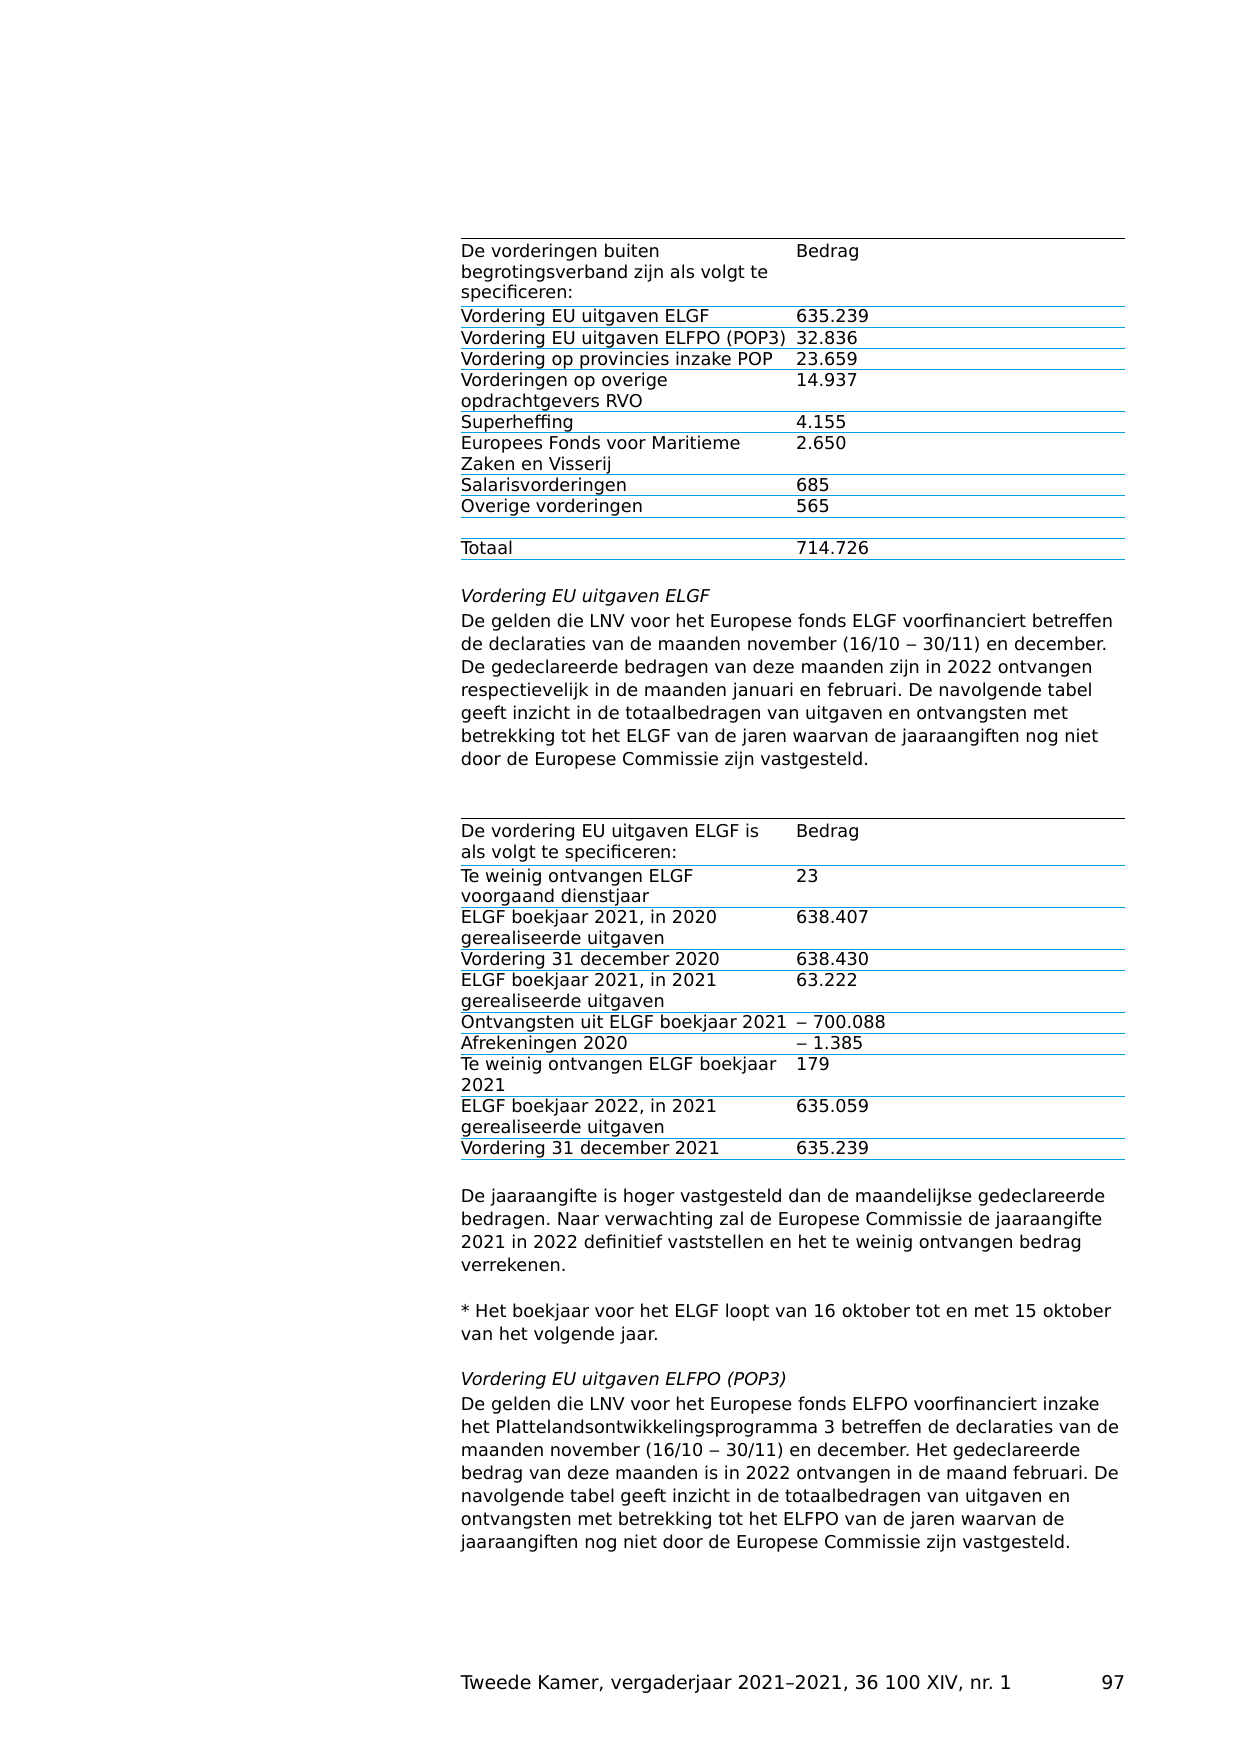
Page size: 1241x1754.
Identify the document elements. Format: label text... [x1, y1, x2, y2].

table_cell Europees Fonds voor Maritieme Zaken en Visserij [461, 433, 793, 474]
table_cell 638.430 [793, 950, 1125, 970]
table_cell 635.059 [793, 1097, 1125, 1137]
table_cell Overige vorderingen [461, 496, 793, 516]
table_cell 14.937 [793, 370, 1125, 411]
table_cell Te weinig ontvangen ELGF boekjaar 2021 [461, 1055, 793, 1096]
table_cell Afrekeningen 2020 [461, 1034, 793, 1054]
table_cell 2.650 [793, 433, 1125, 474]
table_cell Te weinig ontvangen ELGF voorgaand dienstjaar [461, 866, 793, 907]
table_cell 635.239 [793, 1139, 1125, 1158]
table_cell [461, 518, 793, 537]
table_cell 635.239 [793, 307, 1125, 327]
table_cell [793, 518, 1125, 537]
table_cell Bedrag [793, 239, 1125, 306]
text * Het boekjaar voor het ELGF loopt van 16 oktober tot en met 15 oktober van het volgende jaar. [461, 1299, 1125, 1344]
table_header Vordering EU uitgaven ELGF [461, 793, 1125, 817]
text Vordering EU uitgaven ELGF [461, 584, 1125, 607]
table_cell Superheffing [461, 412, 793, 432]
table_cell ‒ 1.385 [793, 1034, 1125, 1054]
text De gelden die LNV voor het Europese fonds ELGF voorfinanciert betreffen de declaraties van de maanden november (16/10 ‒ 30/11) en december. De gedeclareerde bedragen van deze maanden zijn in 2022 ontvangen respectievelijk in de maanden januari en februari. De navolgende tabel geeft inzicht in de totaalbedragen van uitgaven en ontvangsten met betrekking tot het ELGF van de jaren waarvan de jaaraangiften nog niet door de Europese Commissie zijn vastgesteld. [461, 609, 1125, 769]
table_cell 4.155 [793, 412, 1125, 432]
table_cell 32.836 [793, 328, 1125, 348]
table_cell 565 [793, 496, 1125, 516]
table_cell Vordering op provincies inzake POP [461, 349, 793, 369]
table_cell Vordering EU uitgaven ELFPO (POP3) [461, 328, 793, 348]
table_cell 23.659 [793, 349, 1125, 369]
table_cell ELGF boekjaar 2021, in 2020 gerealiseerde uitgaven [461, 908, 793, 949]
table_cell ELGF boekjaar 2021, in 2021 gerealiseerde uitgaven [461, 971, 793, 1012]
table_cell 714.726 [793, 539, 1125, 559]
table_cell 23 [793, 866, 1125, 907]
table_cell 63.222 [793, 971, 1125, 1012]
table_cell Vordering EU uitgaven ELGF [461, 307, 793, 327]
table_cell De vordering EU uitgaven ELGF is als volgt te specificeren: [461, 819, 793, 865]
table_cell ELGF boekjaar 2022, in 2021 gerealiseerde uitgaven [461, 1097, 793, 1137]
table_cell Vordering 31 december 2021 [461, 1139, 793, 1158]
table_cell 685 [793, 475, 1125, 495]
table_cell 179 [793, 1055, 1125, 1096]
text De gelden die LNV voor het Europese fonds ELFPO voorfinanciert inzake het Plattelandsontwikkelingsprogramma 3 betreffen de declaraties van de maanden november (16/10 ‒ 30/11) en december. Het gedeclareerde bedrag van deze maanden is in 2022 ontvangen in de maand februari. De navolgende tabel geeft inzicht in de totaalbedragen van uitgaven en ontvangsten met betrekking tot het ELFPO van de jaren waarvan de jaaraangiften nog niet door de Europese Commissie zijn vastgesteld. [461, 1392, 1125, 1553]
text Vordering EU uitgaven ELFPO (POP3) [461, 1367, 1125, 1390]
table_cell Totaal [461, 539, 793, 559]
table_cell Vordering 31 december 2020 [461, 950, 793, 970]
table_cell 638.407 [793, 908, 1125, 949]
table_header Vorderingen Buiten Begrotingsverband [461, 213, 1125, 238]
table_cell Ontvangsten uit ELGF boekjaar 2021 [461, 1013, 793, 1033]
text De jaaraangifte is hoger vastgesteld dan de maandelijkse gedeclareerde bedragen. Naar verwachting zal de Europese Commissie de jaaraangifte 2021 in 2022 definitief vaststellen en het te weinig ontvangen bedrag verrekenen. [461, 1184, 1125, 1276]
table_cell Bedrag [793, 819, 1125, 865]
table_cell Salarisvorderingen [461, 475, 793, 495]
table_cell ‒ 700.088 [793, 1013, 1125, 1033]
table_cell De vorderingen buiten begrotingsverband zijn als volgt te specificeren: [461, 239, 793, 306]
table_cell Vorderingen op overige opdrachtgevers RVO [461, 370, 793, 411]
